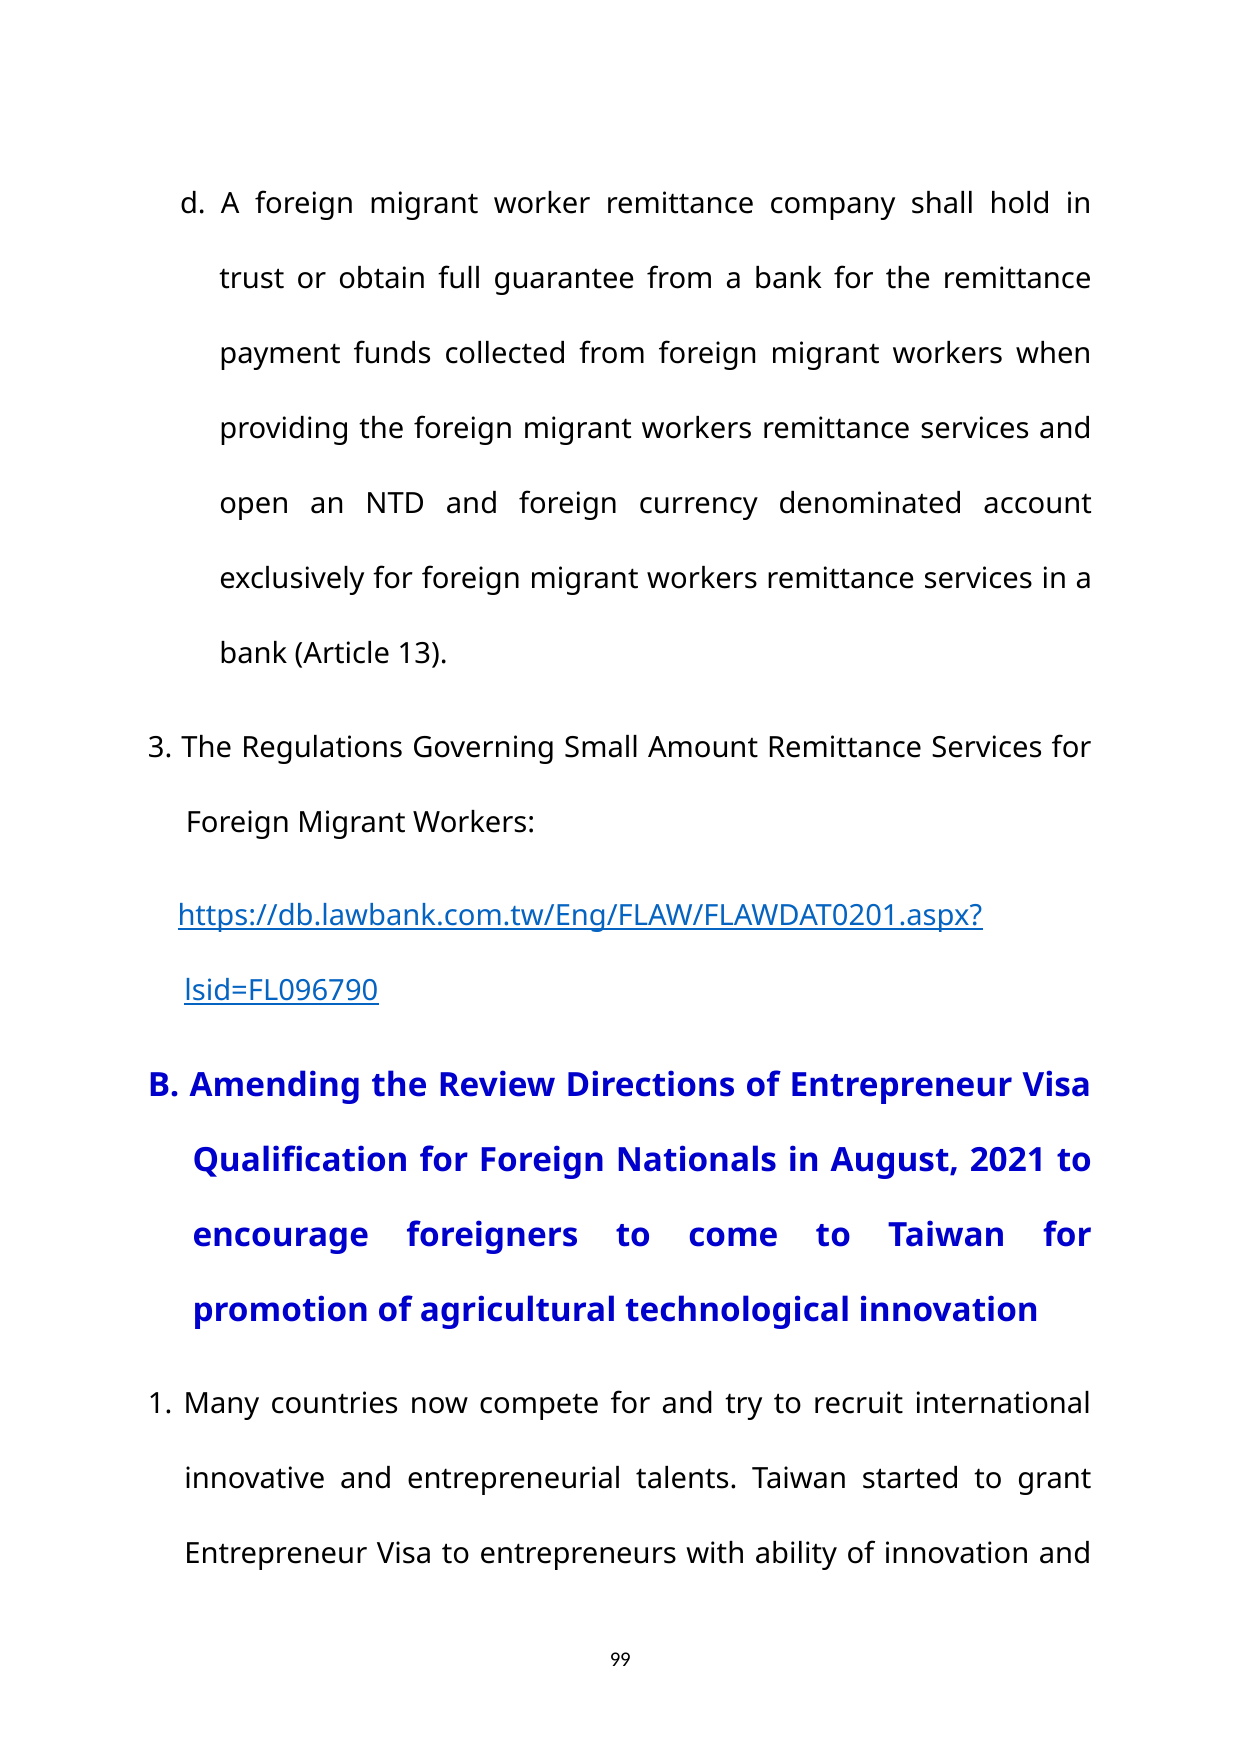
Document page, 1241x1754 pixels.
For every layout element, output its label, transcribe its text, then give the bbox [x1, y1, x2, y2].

text 3. The Regulations Governing Small Amount Remittance Services for Foreign Migrant Workers: [148, 708, 1092, 858]
text B. Amending the Review Directions of Entrepreneur Visa Qualification for Foreign Nationals in August, 2021 to encourage foreigners to come to Taiwan for promotion of agricultural technological innovation [148, 1046, 1092, 1346]
text https://db.lawbank.com.tw/Eng/FLAW/FLAWDAT0201.aspx?lsid=FL096790 [177, 877, 1092, 1027]
text 1. Many countries now compete for and try to recruit international innovative and entrepreneurial talents. Taiwan started to grant Entrepreneur Visa to entrepreneurs with ability of innovation and [148, 1364, 1092, 1589]
text d. A foreign migrant worker remittance company shall hold in trust or obtain full guarantee from a bank for the remittance payment funds collected from foreign migrant workers when providing the foreign migrant workers remittance services and open an NTD and foreign currency denominated account exclusively for foreign migrant workers remittance services in a bank (Article 13). [180, 164, 1092, 689]
